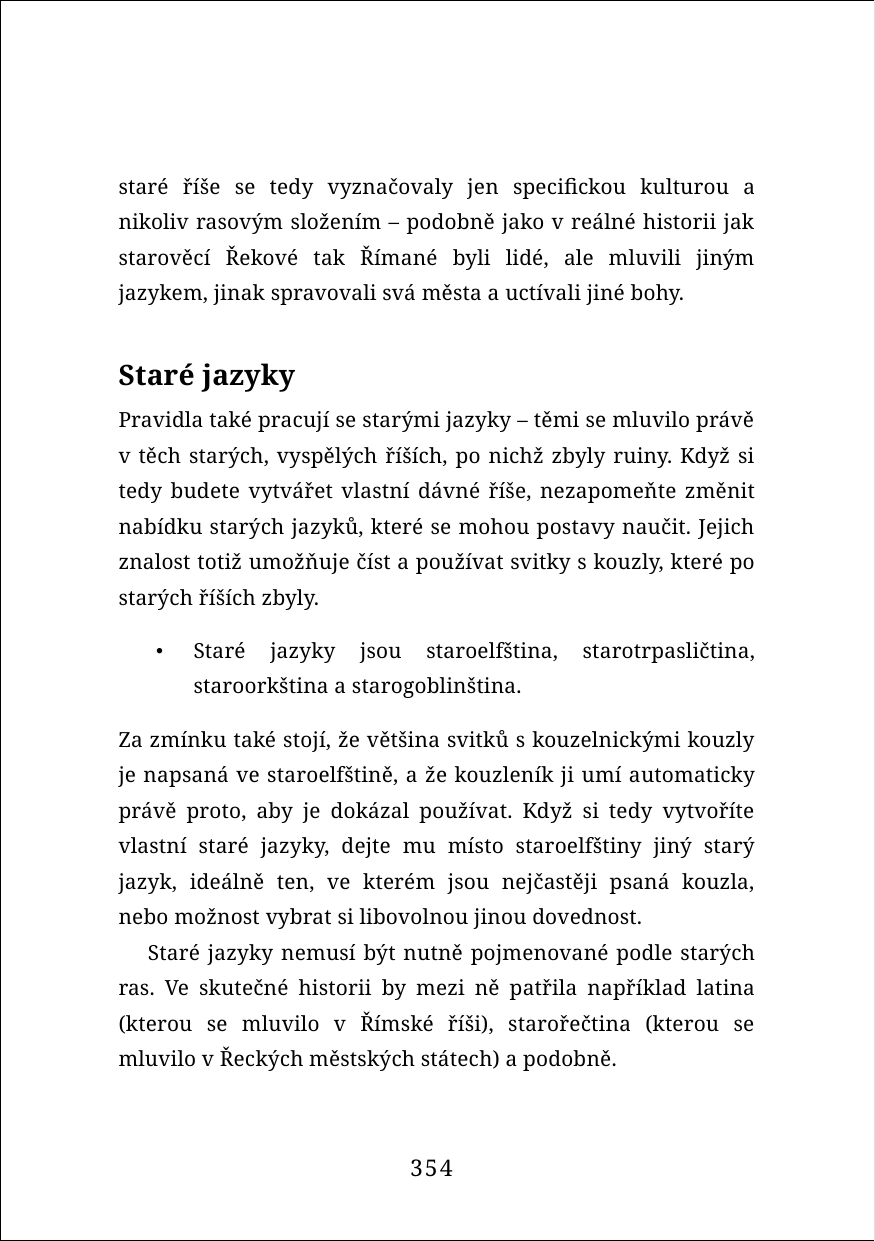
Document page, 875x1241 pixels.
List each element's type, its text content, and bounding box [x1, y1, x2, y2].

list Staré jazyky jsou staroelfština, starotrpasličtina, staroorkština a starogoblinština. [156, 636, 756, 700]
text Pravidla také pracují se starými jazyky – těmi se mluvilo právě v těch starých, vyspělých říších, po nichž zbyly ruiny. Když si tedy budete vytvářet vlastní dávné říše, nezapomeňte změnit nabídku starých jazyků, které se mohou postavy naučit. Jejich znalost totiž umožňuje číst a používat svitky s kouzly, které po starých říších zbyly. [118, 405, 756, 611]
subtitle Staré jazyky [118, 355, 756, 393]
text Za zmínku také stojí, že většina svitků s kouzelnickými kouzly je napsaná ve staroelfštině, a že kouzleník ji umí automaticky právě proto, aby je dokázal používat. Když si tedy vytvoříte vlastní staré jazyky, dejte mu místo staroelfštiny jiný starý jazyk, ideálně ten, ve kterém jsou nejčastěji psaná kouzla, nebo možnost vybrat si libovolnou jinou dovednost. Staré jazyky nemusí být nutně pojmenované podle starých ras. Ve skutečné historii by mezi ně patřila například latina (kterou se mluvilo v Římské říši), starořečtina (kterou se mluvilo v Řeckých městských státech) a podobně. [118, 725, 756, 1073]
text staré říše se tedy vyznačovaly jen specifickou kulturou a nikoliv rasovým složením – podobně jako v reálné historii jak starověcí Řekové tak Římané byli lidé, ale mluvili jiným jazykem, jinak spravovali svá města a uctívali jiné bohy. [118, 172, 756, 307]
